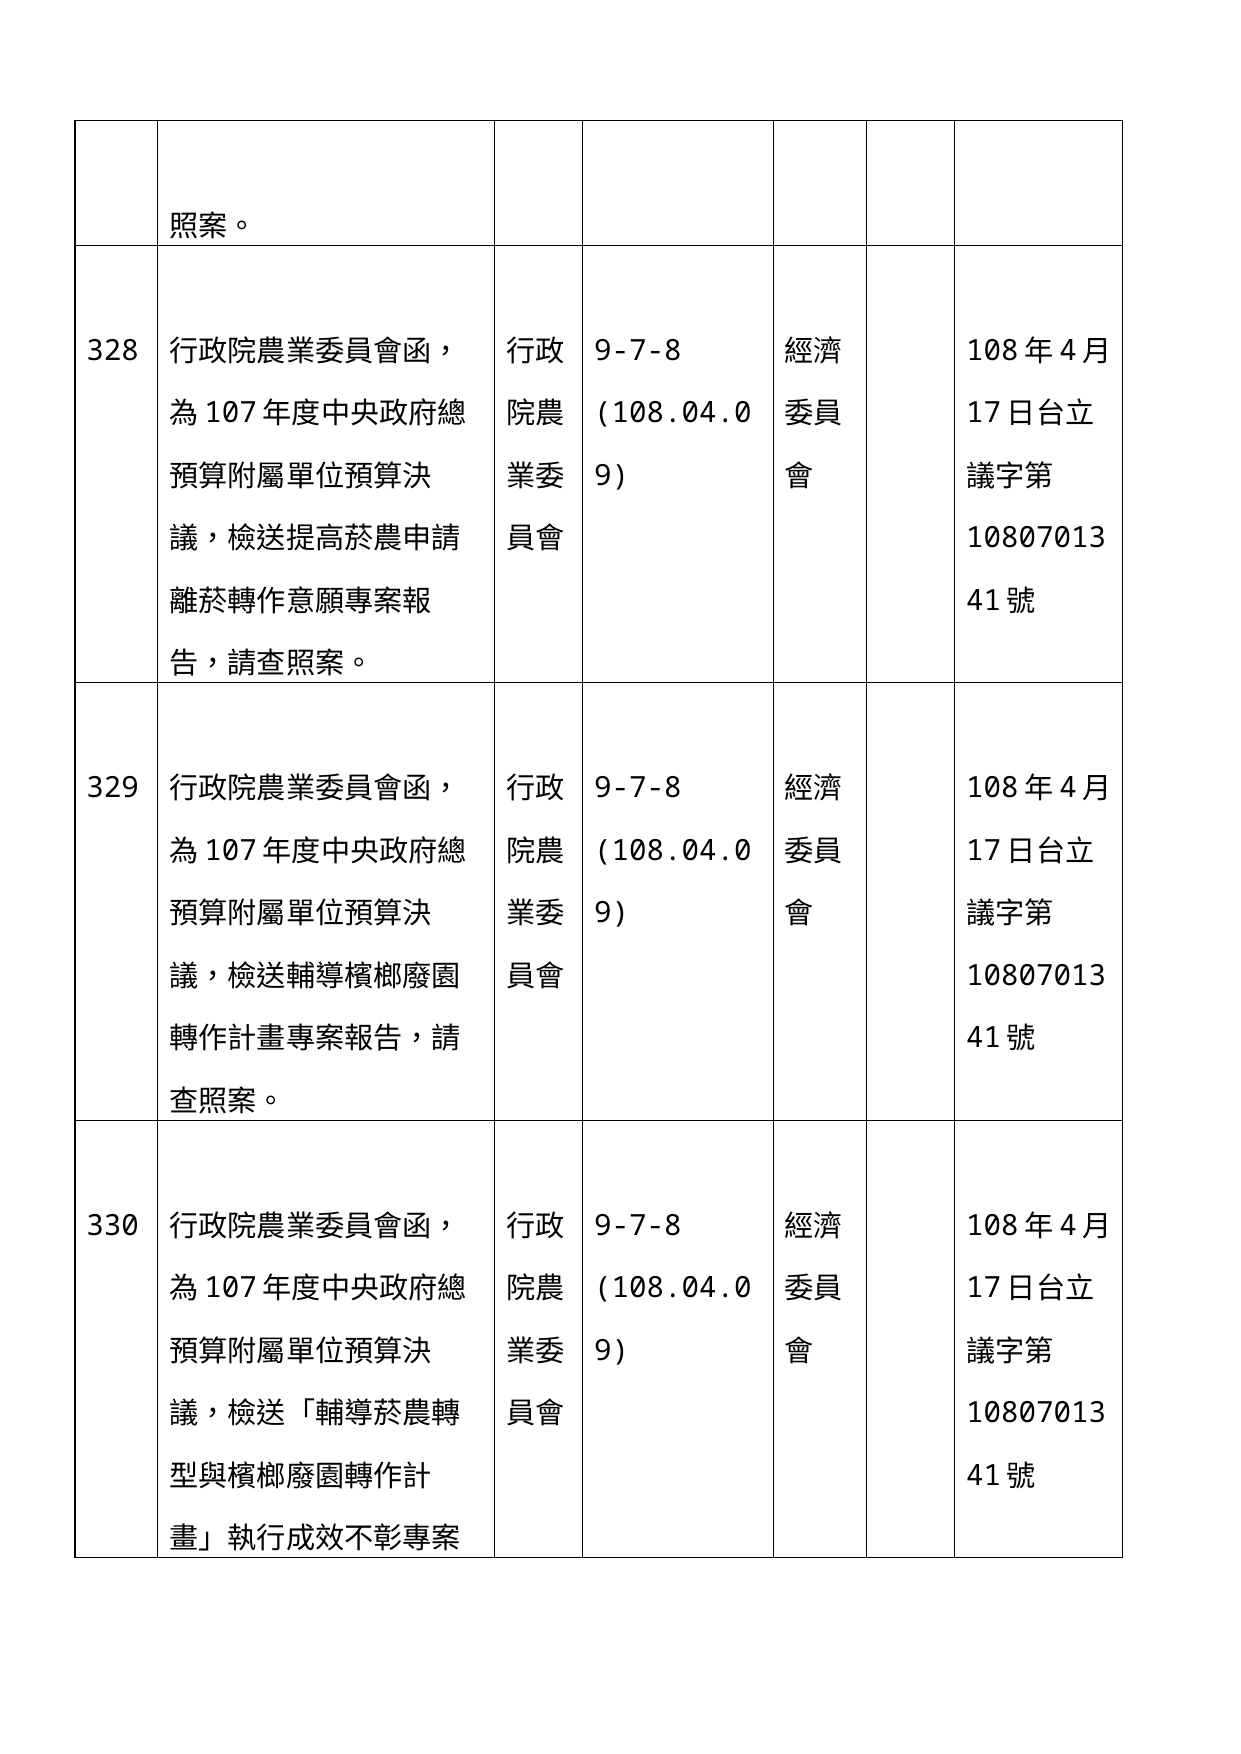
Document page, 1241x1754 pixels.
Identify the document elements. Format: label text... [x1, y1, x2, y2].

table_cell 經濟委員會 [774, 1121, 866, 1557]
table_cell 行政院農業委員會 [495, 683, 582, 1119]
table_cell 行政院農業委員會函，為107年度中央政府總預算附屬單位預算決議，檢送輔導檳榔廢園轉作計畫專案報告，請查照案。 [158, 683, 494, 1119]
table_cell 行政院農業委員會 [495, 1121, 582, 1557]
table_cell 行政院農業委員會函，為107年度中央政府總預算附屬單位預算決議，檢送「輔導菸農轉型與檳榔廢園轉作計畫」執行成效不彰專案 [158, 1121, 494, 1557]
table_cell [76, 121, 157, 244]
table_cell 108年4月17日台立議字第1080701341號 [955, 1121, 1122, 1557]
table_cell 328 [76, 246, 157, 682]
table_cell 330 [76, 1121, 157, 1557]
table_cell 照案。 [158, 121, 494, 244]
table_cell [867, 1121, 954, 1557]
table_cell [495, 121, 582, 244]
table_cell 329 [76, 683, 157, 1119]
table_cell 行政院農業委員會函，為107年度中央政府總預算附屬單位預算決議，檢送提高菸農申請離菸轉作意願專案報告，請查照案。 [158, 246, 494, 682]
table_cell [774, 121, 866, 244]
table_cell [867, 683, 954, 1119]
table_cell [955, 121, 1122, 244]
table_cell [867, 246, 954, 682]
table_cell 9-7-8 (108.04.09) [583, 683, 773, 1119]
table_cell [583, 121, 773, 244]
table_cell 經濟委員會 [774, 246, 866, 682]
table_cell 經濟委員會 [774, 683, 866, 1119]
table_cell 9-7-8 (108.04.09) [583, 246, 773, 682]
table_cell 行政院農業委員會 [495, 246, 582, 682]
table_cell [867, 121, 954, 244]
table_cell 9-7-8 (108.04.09) [583, 1121, 773, 1557]
table_cell 108年4月17日台立議字第1080701341號 [955, 246, 1122, 682]
table_cell 108年4月17日台立議字第1080701341號 [955, 683, 1122, 1119]
